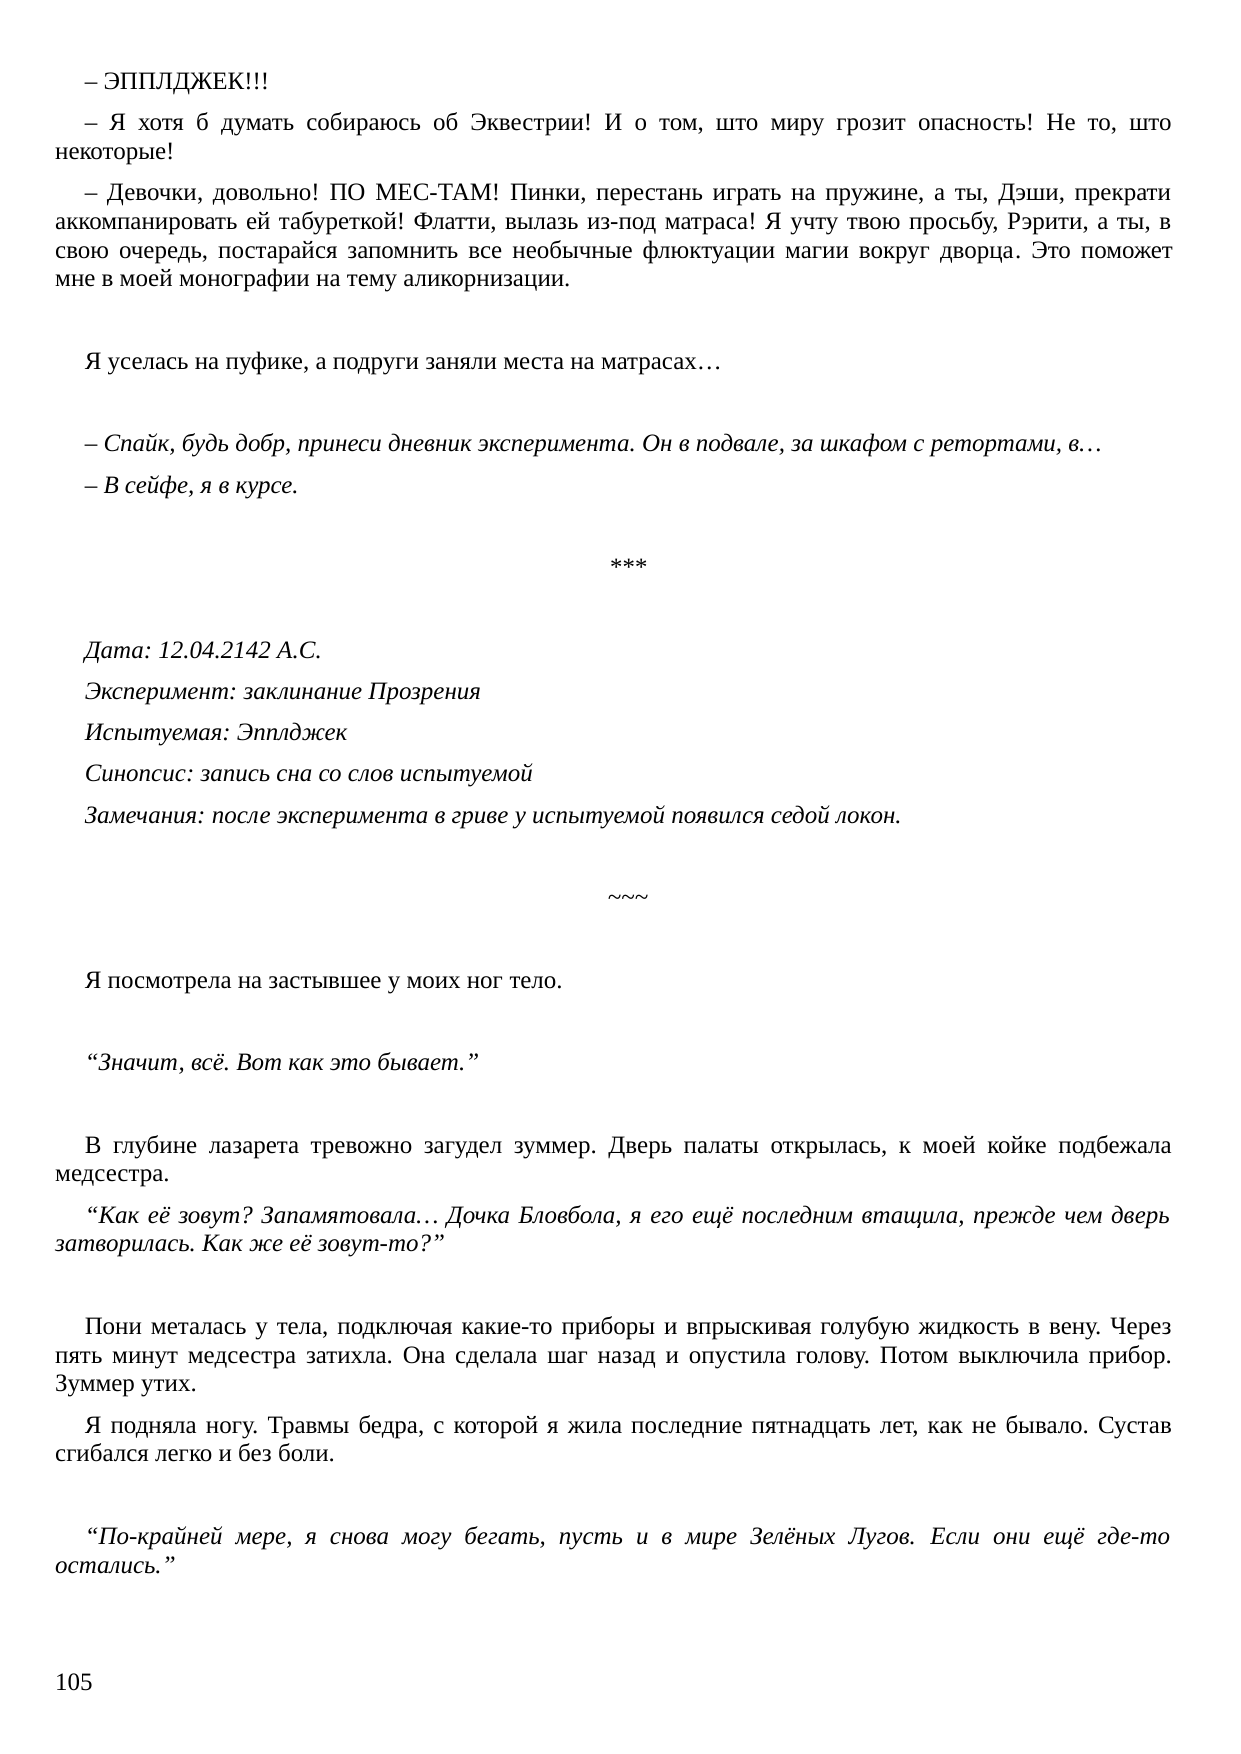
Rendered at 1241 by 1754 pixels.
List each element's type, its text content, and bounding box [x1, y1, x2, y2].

text Пони металась у тела, подключая какие-то приборы и впрыскивая голубую жидкость в вену. Через пять минут медсестра затихла. Она сделала шаг назад и опустила голову. Потом выключила прибор. Зуммер утих. [55, 1311, 1173, 1397]
text Эксперимент: заклинание Прозрения [55, 676, 1173, 705]
text – Спайк, будь добр, принеси дневник эксперимента. Он в подвале, за шкафом с ретортами, в… [55, 428, 1173, 457]
text ~~~ [55, 882, 1173, 911]
text – Девочки, довольно! ПО МЕС-ТАМ! Пинки, перестань играть на пружине, а ты, Дэши, прекрати аккомпанировать ей табуреткой! Флатти, вылазь из-под матраса! Я учту твою просьбу, Рэрити, а ты, в свою очередь, постарайся запомнить все необычные флюктуации магии вокруг дворца. Это поможет мне в моей монографии на тему аликорнизации. [55, 177, 1173, 292]
text Я уселась на пуфике, а подруги заняли места на матрасах… [55, 346, 1173, 375]
text Испытуемая: Эпплджек [55, 717, 1173, 746]
text Я подняла ногу. Травмы бедра, с которой я жила последние пятнадцать лет, как не бывало. Сустав сгибался легко и без боли. [55, 1410, 1173, 1467]
text – Я хотя б думать собираюсь об Эквестрии! И о том, што миру грозит опасность! Не то, што некоторые! [55, 107, 1173, 165]
text “Как её зовут? Запамятовала… Дочка Бловбола, я его ещё последним втащила, прежде чем дверь затворилась. Как же её зовут-то?” [55, 1200, 1173, 1257]
text – ЭППЛДЖЕК!!! [55, 66, 1173, 95]
text “По-крайней мере, я снова могу бегать, пусть и в мире Зелёных Лугов. Если они ещё где-то остались.” [55, 1521, 1173, 1578]
text *** [55, 552, 1173, 581]
text Синопсис: запись сна со слов испытуемой [55, 758, 1173, 787]
text – В сейфе, я в курсе. [55, 470, 1173, 498]
text “Значит, всё. Вот как это бывает.” [55, 1047, 1173, 1076]
text Дата: 12.04.2142 А.C. [55, 635, 1173, 663]
text В глубине лазарета тревожно загудел зуммер. Дверь палаты открылась, к моей койке подбежала медсестра. [55, 1130, 1173, 1187]
text Я посмотрела на застывшее у моих ног тело. [55, 965, 1173, 993]
text Замечания: после эксперимента в гриве у испытуемой появился седой локон. [55, 800, 1173, 828]
